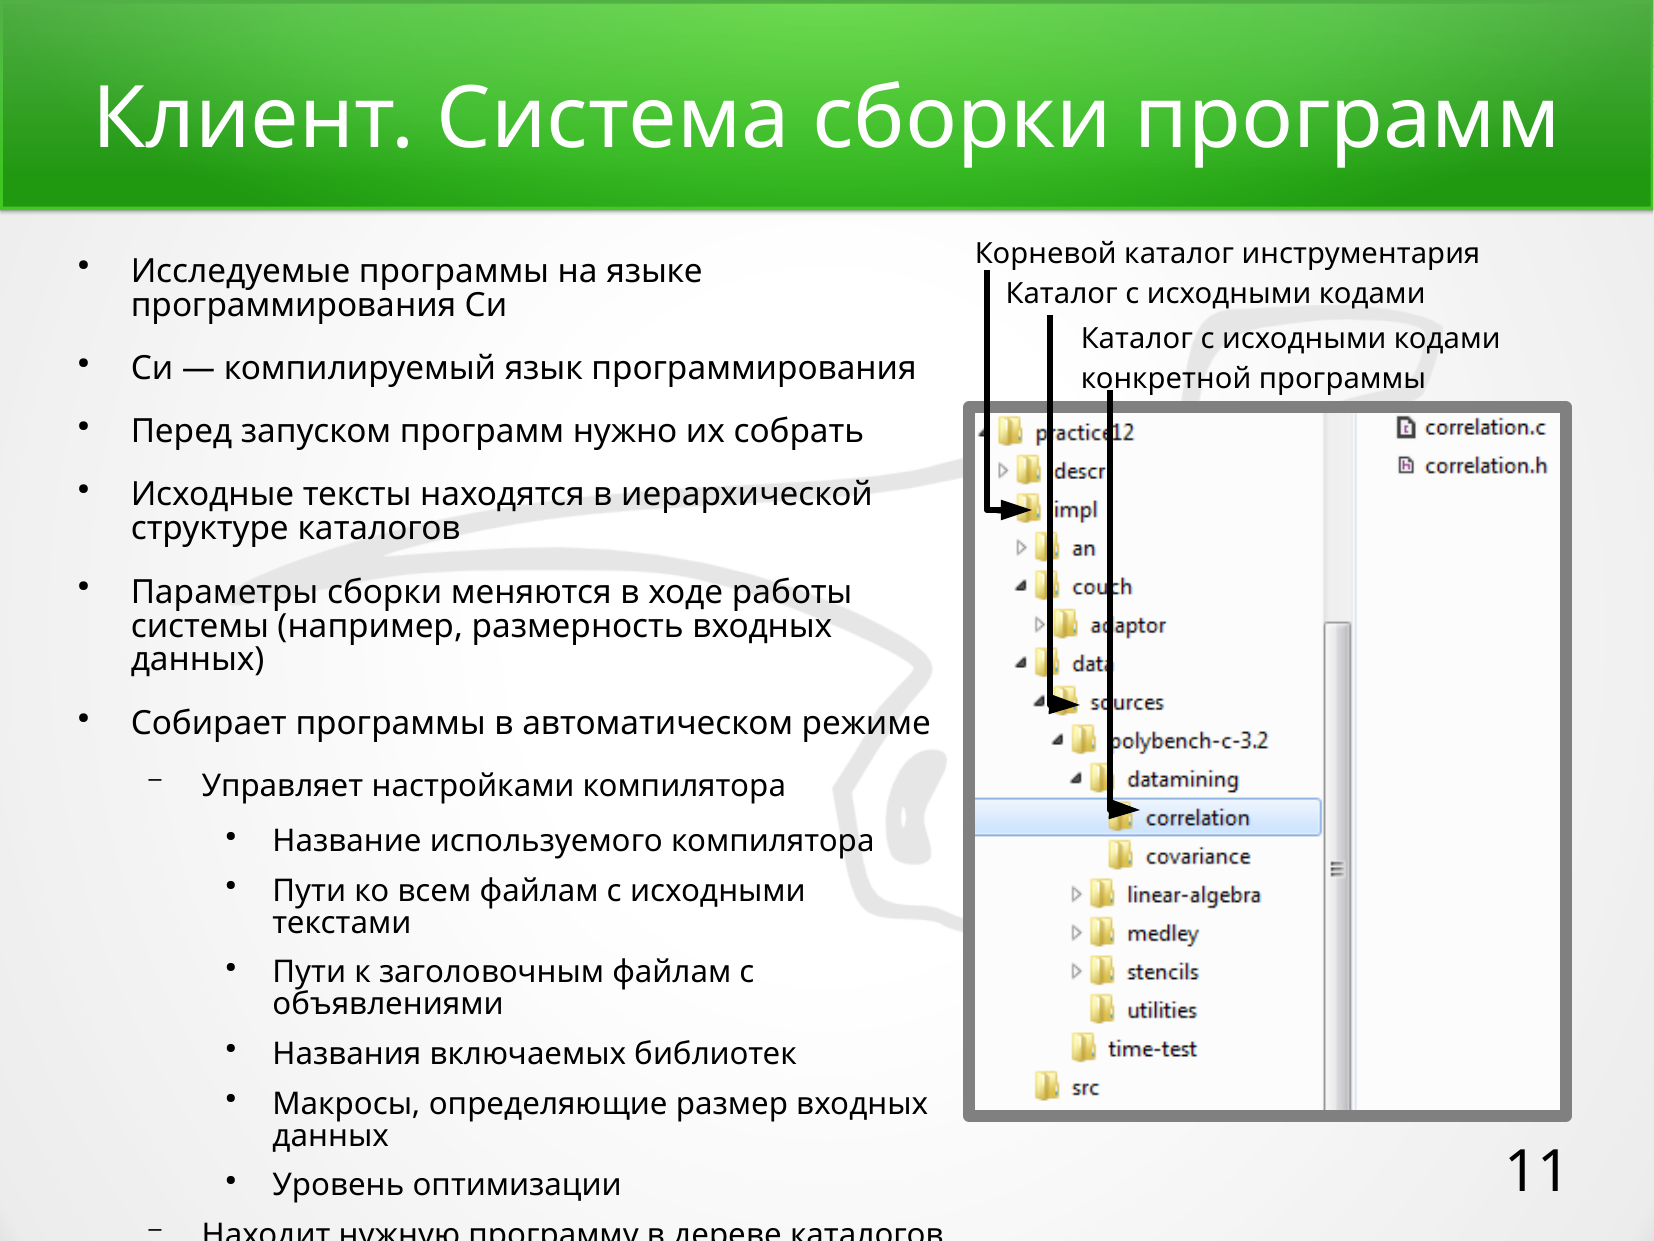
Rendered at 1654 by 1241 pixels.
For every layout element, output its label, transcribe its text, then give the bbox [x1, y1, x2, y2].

picture [1414, 305, 1443, 310]
text_box Корневой каталог инструментария [960, 225, 1460, 276]
picture [975, 413, 1561, 1111]
title Клиент. Система сборки программ [82, 49, 1571, 179]
text_box Каталог с исходными кодами [990, 265, 1414, 316]
picture [946, 305, 984, 949]
picture [990, 316, 1047, 401]
picture [1053, 316, 1443, 401]
text_box Каталог с исходными кодами конкретной программы [1066, 310, 1621, 361]
list Исследуемые программы на языке программирования Си Си — компилируемый язык программирования Перед запуском программ нужно их собрать Исходные тексты находятся в иерархической структуре каталогов Параметры сборки меняются в ходе работы системы (например, размерность входных данных) Собирает программы в автоматическом режиме Управляет настройками компилятора Название используемого компилятора Пути ко всем файлам с исходными текстами Пути к заголовочным файлам с объявлениями Названия включаемых библиотек Макросы, определяющие размер входных данных Уровень оптимизации Находит нужную программу в дереве каталогов (вместо пути “data/sources/polybench-c-3.2/datamining/correlation/correlation.c” достаточно названия программы “correlation” [60, 255, 946, 1201]
